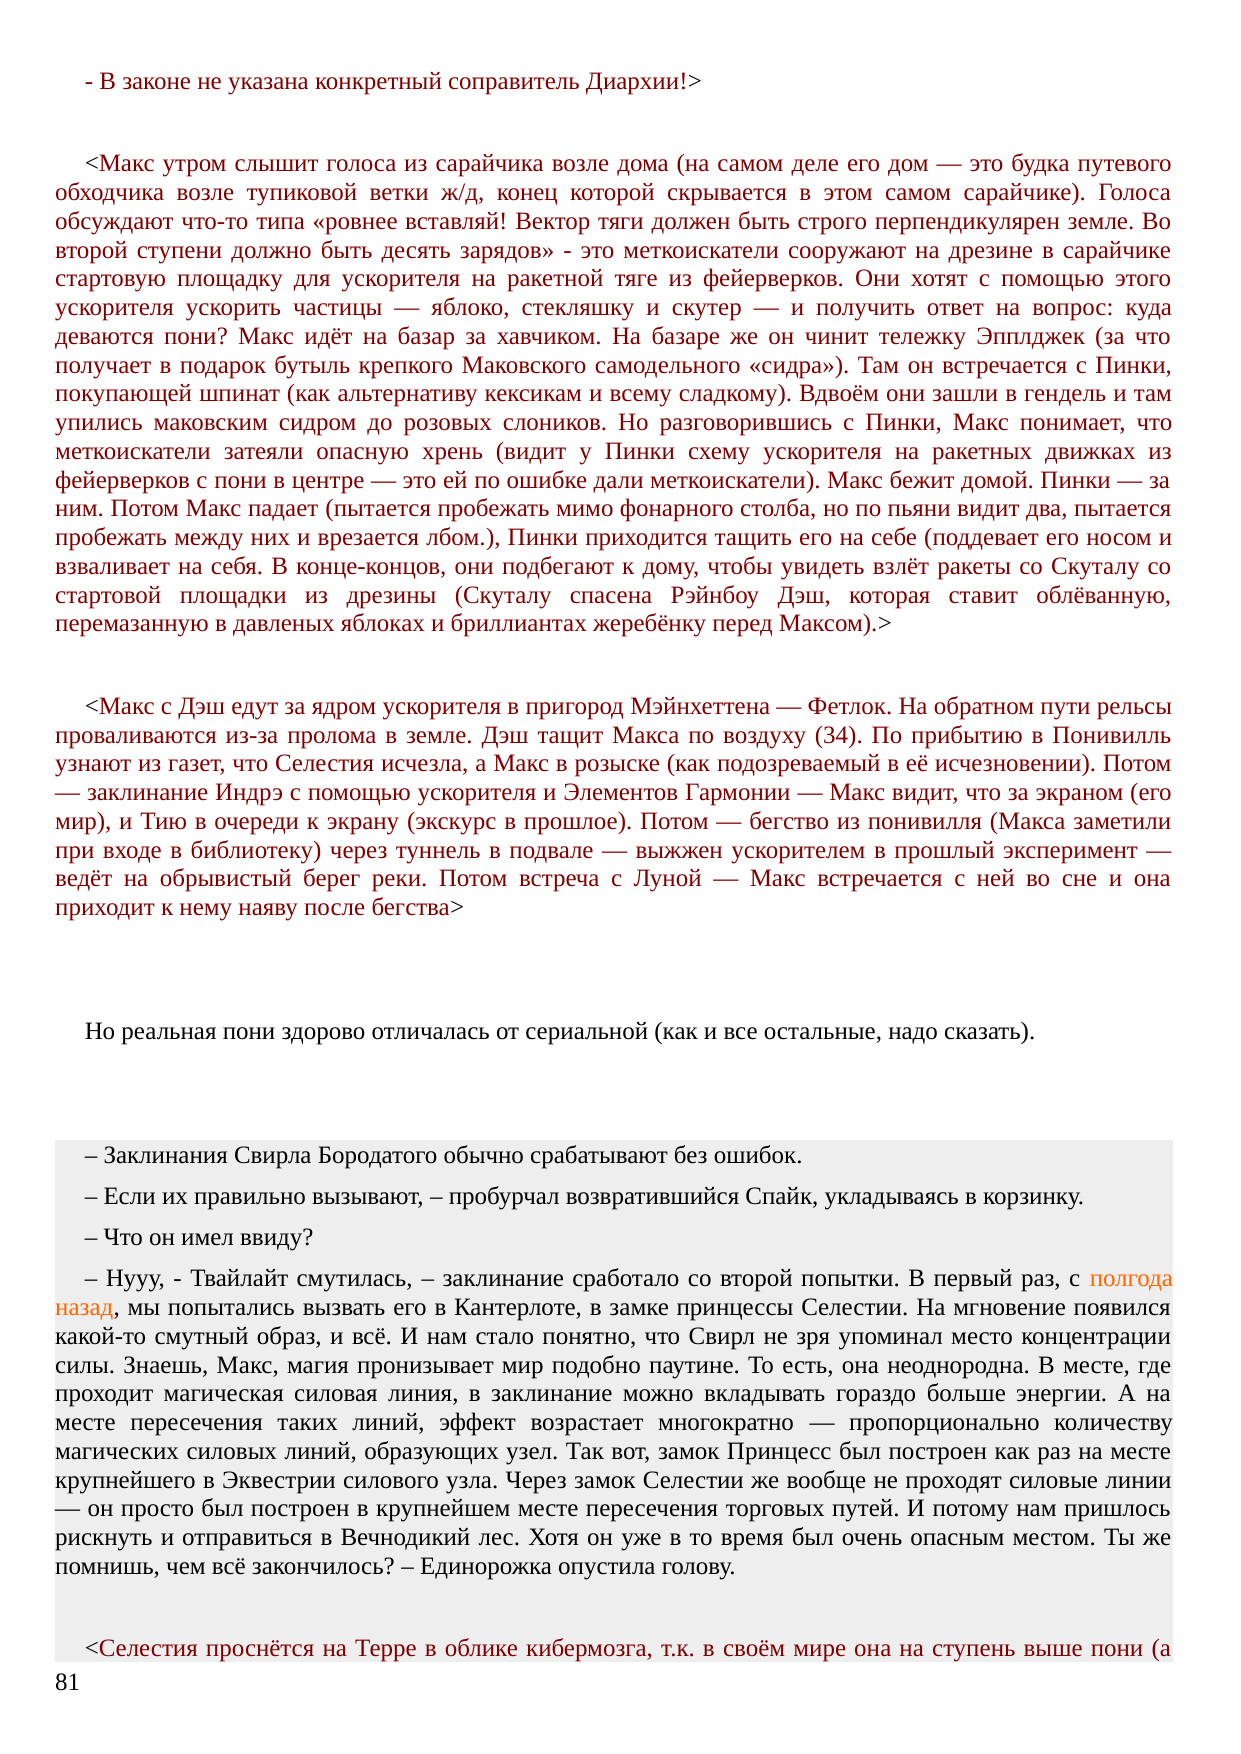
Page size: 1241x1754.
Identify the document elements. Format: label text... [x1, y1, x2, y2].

text <Селестия проснётся на Терре в облике кибермозга, т.к. в своём мире она на ступень выше пони (а [55, 1633, 1173, 1662]
text - В законе не указана конкретный соправитель Диархии!> [55, 66, 1173, 95]
text – Если их правильно вызывают, – пробурчал возвратившийся Спайк, укладываясь в корзинку. [55, 1181, 1173, 1210]
text – Нууу, - Твайлайт смутилась, – заклинание сработало со второй попытки. В первый раз, с полгода назад, мы попытались вызвать его в Кантерлоте, в замке принцессы Селестии. На мгновение появился какой-то смутный образ, и всё. И нам стало понятно, что Свирл не зря упоминал место концентрации силы. Знаешь, Макс, магия пронизывает мир подобно паутине. То есть, она неоднородна. В месте, где проходит магическая силовая линия, в заклинание можно вкладывать гораздо больше энергии. А на месте пересечения таких линий, эффект возрастает многократно — пропорционально количеству магических силовых линий, образующих узел. Так вот, замок Принцесс был построен как раз на месте крупнейшего в Эквестрии силового узла. Через замок Селестии же вообще не проходят силовые линии — он просто был построен в крупнейшем месте пересечения торговых путей. И потому нам пришлось рискнуть и отправиться в Вечнодикий лес. Хотя он уже в то время был очень опасным местом. Ты же помнишь, чем всё закончилось? – Единорожка опустила голову. [55, 1263, 1173, 1580]
text Но реальная пони здорово отличалась от сериальной (как и все остальные, надо сказать). [55, 1016, 1173, 1045]
text – Заклинания Свирла Бородатого обычно срабатывают без ошибок. [55, 1140, 1173, 1168]
text <Макс с Дэш едут за ядром ускорителя в пригород Мэйнхеттена — Фетлок. На обратном пути рельсы проваливаются из-за пролома в земле. Дэш тащит Макса по воздуху (34). По прибытию в Понивилль узнают из газет, что Селестия исчезла, а Макс в розыске (как подозреваемый в её исчезновении). Потом — заклинание Индрэ с помощью ускорителя и Элементов Гармонии — Макс видит, что за экраном (его мир), и Тию в очереди к экрану (экскурс в прошлое). Потом — бегство из понивилля (Макса заметили при входе в библиотеку) через туннель в подвале — выжжен ускорителем в прошлый эксперимент — ведёт на обрывистый берег реки. Потом встреча с Луной — Макс встречается с ней во сне и она приходит к нему наяву после бегства> [55, 691, 1173, 921]
text <Макс утром слышит голоса из сарайчика возле дома (на самом деле его дом — это будка путевого обходчика возле тупиковой ветки ж/д, конец которой скрывается в этом самом сарайчике). Голоса обсуждают что-то типа «ровнее вставляй! Вектор тяги должен быть строго перпендикулярен земле. Во второй ступени должно быть десять зарядов» - это меткоискатели сооружают на дрезине в сарайчике стартовую площадку для ускорителя на ракетной тяге из фейерверков. Они хотят с помощью этого ускорителя ускорить частицы — яблоко, стекляшку и скутер — и получить ответ на вопрос: куда деваются пони? Макс идёт на базар за хавчиком. На базаре же он чинит тележку Эпплджек (за что получает в подарок бутыль крепкого Маковского самодельного «сидра»). Там он встречается с Пинки, покупающей шпинат (как альтернативу кексикам и всему сладкому). Вдвоём они зашли в гендель и там упились маковским сидром до розовых слоников. Но разговорившись с Пинки, Макс понимает, что меткоискатели затеяли опасную хрень (видит у Пинки схему ускорителя на ракетных движках из фейерверков с пони в центре — это ей по ошибке дали меткоискатели). Макс бежит домой. Пинки — за ним. Потом Макс падает (пытается пробежать мимо фонарного столба, но по пьяни видит два, пытается пробежать между них и врезается лбом.), Пинки приходится тащить его на себе (поддевает его носом и взваливает на себя. В конце-концов, они подбегают к дому, чтобы увидеть взлёт ракеты со Скуталу со стартовой площадки из дрезины (Скуталу спасена Рэйнбоу Дэш, которая ставит облёванную, перемазанную в давленых яблоках и бриллиантах жеребёнку перед Максом).> [55, 148, 1173, 637]
text – Что он имел ввиду? [55, 1222, 1173, 1251]
